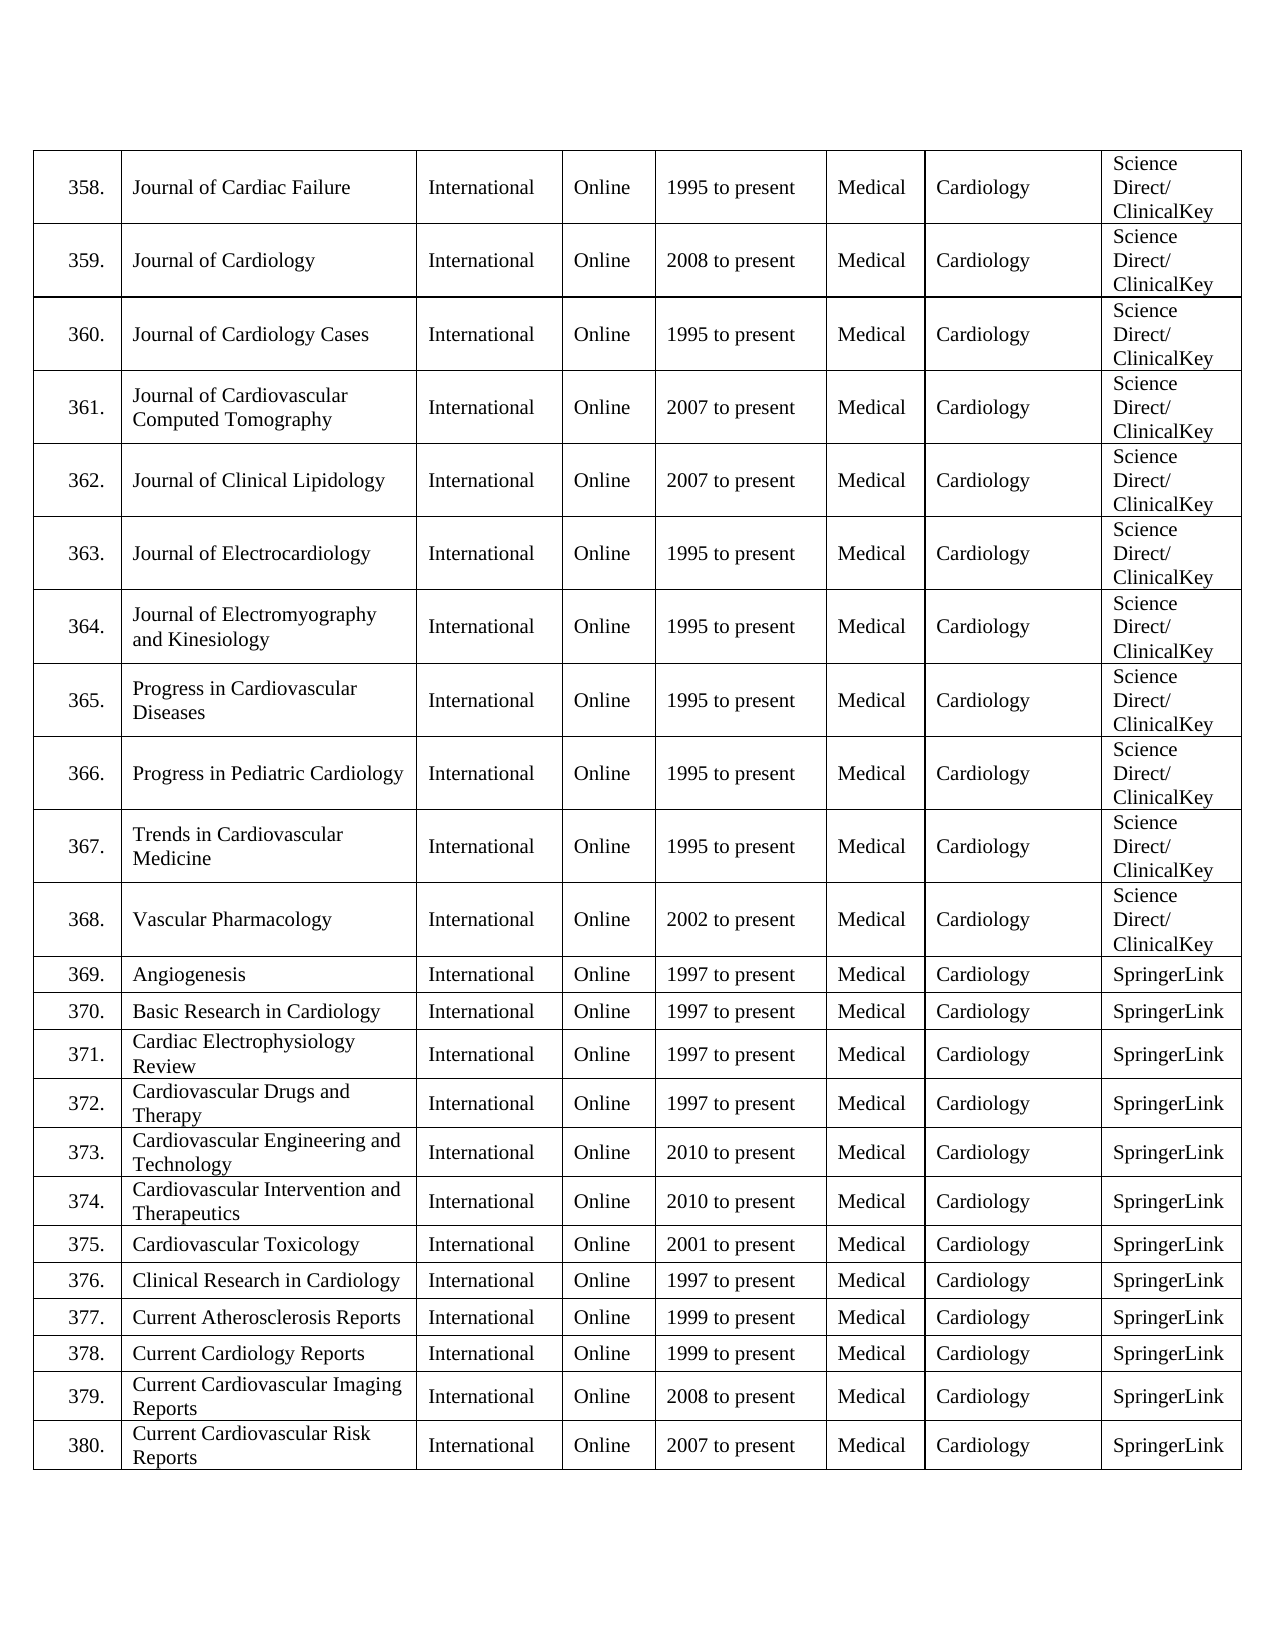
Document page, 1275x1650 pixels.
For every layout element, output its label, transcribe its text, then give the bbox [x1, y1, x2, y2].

table_cell International [417, 298, 562, 370]
table_cell Cardiology [926, 1263, 1101, 1298]
table_cell [34, 590, 121, 663]
table_cell 1995 to present [656, 298, 826, 370]
table_cell [34, 151, 121, 223]
table_cell 2010 to present [656, 1177, 826, 1225]
table_cell Cardiology [926, 810, 1101, 882]
table_cell [34, 1372, 121, 1420]
table_cell Basic Research in Cardiology [122, 993, 416, 1028]
table_cell Cardiology [926, 1299, 1101, 1334]
table_cell International [417, 1336, 562, 1371]
table_cell [34, 371, 121, 443]
table_cell Science Direct/ ClinicalKey [1102, 517, 1241, 589]
table_cell Medical [827, 1263, 924, 1298]
table_cell Cardiology [926, 517, 1101, 589]
table_cell International [417, 1030, 562, 1078]
table_cell SpringerLink [1102, 1128, 1241, 1176]
table_cell Medical [827, 1226, 924, 1262]
table_cell Journal of Electrocardiology [122, 517, 416, 589]
table_cell Progress in Pediatric Cardiology [122, 737, 416, 809]
table_cell International [417, 224, 562, 296]
table_cell International [417, 957, 562, 992]
table_cell Online [563, 1030, 655, 1078]
table_cell International [417, 590, 562, 663]
table_cell Online [563, 810, 655, 882]
table_cell [34, 1177, 121, 1225]
table_cell 1997 to present [656, 1079, 826, 1127]
table_cell Vascular Pharmacology [122, 883, 416, 956]
table_cell Online [563, 1336, 655, 1371]
table_cell [34, 1128, 121, 1176]
table_cell Online [563, 1079, 655, 1127]
table_cell Science Direct/ ClinicalKey [1102, 224, 1241, 296]
table_cell Journal of Cardiology Cases [122, 298, 416, 370]
table_cell Online [563, 1226, 655, 1262]
table_cell [34, 883, 121, 956]
table_cell SpringerLink [1102, 1226, 1241, 1262]
table_cell Angiogenesis [122, 957, 416, 992]
table_cell Cardiology [926, 883, 1101, 956]
table_cell Cardiology [926, 1177, 1101, 1225]
table_cell [34, 517, 121, 589]
table_cell Medical [827, 883, 924, 956]
table_cell 1995 to present [656, 737, 826, 809]
table_cell Cardiology [926, 590, 1101, 663]
table_cell Cardiology [926, 957, 1101, 992]
table_cell Cardiology [926, 371, 1101, 443]
table_cell Online [563, 1299, 655, 1334]
table_cell Online [563, 957, 655, 992]
table_cell Progress in Cardiovascular Diseases [122, 664, 416, 736]
table_cell International [417, 1299, 562, 1334]
table_cell Cardiology [926, 1030, 1101, 1078]
table_cell Science Direct/ ClinicalKey [1102, 883, 1241, 956]
table_cell Medical [827, 371, 924, 443]
table_cell International [417, 1263, 562, 1298]
table_cell Cardiology [926, 1336, 1101, 1371]
table_cell Online [563, 298, 655, 370]
table_cell Online [563, 444, 655, 516]
table_cell Medical [827, 957, 924, 992]
table_cell Medical [827, 590, 924, 663]
table_cell International [417, 1128, 562, 1176]
table_cell SpringerLink [1102, 1299, 1241, 1334]
table_cell Journal of Clinical Lipidology [122, 444, 416, 516]
table_cell Online [563, 1372, 655, 1420]
table_cell Online [563, 224, 655, 296]
table_cell Current Cardiology Reports [122, 1336, 416, 1371]
table_cell Medical [827, 664, 924, 736]
table_cell Medical [827, 993, 924, 1028]
table_cell SpringerLink [1102, 993, 1241, 1028]
table_cell 1995 to present [656, 810, 826, 882]
table_cell [34, 298, 121, 370]
table_cell Medical [827, 1336, 924, 1371]
table_cell Science Direct/ ClinicalKey [1102, 664, 1241, 736]
table_cell Science Direct/ ClinicalKey [1102, 444, 1241, 516]
table_cell International [417, 444, 562, 516]
table_cell 1995 to present [656, 590, 826, 663]
table_cell International [417, 371, 562, 443]
table_cell Online [563, 1128, 655, 1176]
table_cell 1997 to present [656, 957, 826, 992]
table_cell Online [563, 883, 655, 956]
table_cell [34, 444, 121, 516]
table_cell Journal of Electromyography and Kinesiology [122, 590, 416, 663]
table_cell Medical [827, 810, 924, 882]
table_cell Medical [827, 224, 924, 296]
table_cell Current Atherosclerosis Reports [122, 1299, 416, 1334]
table_cell Clinical Research in Cardiology [122, 1263, 416, 1298]
table_cell SpringerLink [1102, 1079, 1241, 1127]
table_cell Medical [827, 1421, 924, 1469]
table_cell Medical [827, 1372, 924, 1420]
table_cell Science Direct/ ClinicalKey [1102, 590, 1241, 663]
table_cell International [417, 1177, 562, 1225]
table_cell Medical [827, 298, 924, 370]
table_cell [34, 1226, 121, 1262]
table_cell International [417, 664, 562, 736]
table_cell Cardiology [926, 1421, 1101, 1469]
table_cell Online [563, 1263, 655, 1298]
table_cell 1995 to present [656, 151, 826, 223]
table_cell SpringerLink [1102, 1030, 1241, 1078]
table_cell Medical [827, 1177, 924, 1225]
table_cell Science Direct/ ClinicalKey [1102, 737, 1241, 809]
table_cell [34, 737, 121, 809]
table_cell Cardiovascular Engineering and Technology [122, 1128, 416, 1176]
table_cell 2010 to present [656, 1128, 826, 1176]
table_cell SpringerLink [1102, 1263, 1241, 1298]
table_cell 1999 to present [656, 1336, 826, 1371]
table_cell [34, 1079, 121, 1127]
table_cell SpringerLink [1102, 957, 1241, 992]
table_cell 2008 to present [656, 224, 826, 296]
table_cell [34, 993, 121, 1028]
table_cell 1999 to present [656, 1299, 826, 1334]
table_cell Medical [827, 1030, 924, 1078]
table_cell [34, 957, 121, 992]
table_cell Cardiac Electrophysiology Review [122, 1030, 416, 1078]
table_cell Cardiology [926, 1372, 1101, 1420]
table_cell Cardiovascular Intervention and Therapeutics [122, 1177, 416, 1225]
table_cell Online [563, 590, 655, 663]
table_cell [34, 1299, 121, 1334]
table_cell Online [563, 371, 655, 443]
table_cell Online [563, 151, 655, 223]
table_cell Online [563, 517, 655, 589]
table_cell Cardiology [926, 224, 1101, 296]
table_cell [34, 224, 121, 296]
table_cell Online [563, 993, 655, 1028]
table_cell 2001 to present [656, 1226, 826, 1262]
table_cell [34, 1263, 121, 1298]
table_cell 1997 to present [656, 1263, 826, 1298]
table_cell Medical [827, 1299, 924, 1334]
table_cell International [417, 517, 562, 589]
table_cell International [417, 810, 562, 882]
table_cell Journal of Cardiology [122, 224, 416, 296]
table_cell Cardiovascular Toxicology [122, 1226, 416, 1262]
table_cell Cardiology [926, 298, 1101, 370]
table_cell [34, 1336, 121, 1371]
table_cell Current Cardiovascular Risk Reports [122, 1421, 416, 1469]
table_cell Science Direct/ ClinicalKey [1102, 151, 1241, 223]
table_cell Online [563, 1177, 655, 1225]
table_cell International [417, 1372, 562, 1420]
table_cell International [417, 1079, 562, 1127]
table_cell International [417, 1421, 562, 1469]
table_cell SpringerLink [1102, 1177, 1241, 1225]
table_cell International [417, 883, 562, 956]
table_cell Journal of Cardiovascular Computed Tomography [122, 371, 416, 443]
table_cell [34, 664, 121, 736]
table_cell International [417, 1226, 562, 1262]
table_cell International [417, 151, 562, 223]
table_cell 2007 to present [656, 1421, 826, 1469]
table_cell Online [563, 737, 655, 809]
table_cell Cardiology [926, 444, 1101, 516]
table_cell Current Cardiovascular Imaging Reports [122, 1372, 416, 1420]
table_cell SpringerLink [1102, 1336, 1241, 1371]
table_cell SpringerLink [1102, 1372, 1241, 1420]
table_cell Cardiology [926, 151, 1101, 223]
table_cell Medical [827, 1128, 924, 1176]
table_cell [34, 1030, 121, 1078]
table_cell 1997 to present [656, 993, 826, 1028]
table_cell Medical [827, 1079, 924, 1127]
table_cell 1995 to present [656, 664, 826, 736]
table_cell Medical [827, 444, 924, 516]
table_cell International [417, 993, 562, 1028]
table_cell Online [563, 664, 655, 736]
table_cell 1997 to present [656, 1030, 826, 1078]
table_cell Science Direct/ ClinicalKey [1102, 810, 1241, 882]
table_cell [34, 1421, 121, 1469]
table_cell International [417, 737, 562, 809]
table_cell Science Direct/ ClinicalKey [1102, 298, 1241, 370]
table_cell 2007 to present [656, 371, 826, 443]
table_cell Cardiovascular Drugs and Therapy [122, 1079, 416, 1127]
table_cell Medical [827, 151, 924, 223]
table_cell 1995 to present [656, 517, 826, 589]
table_cell Cardiology [926, 993, 1101, 1028]
table_cell [34, 810, 121, 882]
table_cell SpringerLink [1102, 1421, 1241, 1469]
table_cell 2007 to present [656, 444, 826, 516]
table_cell Journal of Cardiac Failure [122, 151, 416, 223]
table_cell Cardiology [926, 1226, 1101, 1262]
table_cell Cardiology [926, 1079, 1101, 1127]
table_cell Medical [827, 517, 924, 589]
table_cell Trends in Cardiovascular Medicine [122, 810, 416, 882]
table_cell Cardiology [926, 664, 1101, 736]
table_cell 2002 to present [656, 883, 826, 956]
table_cell Science Direct/ ClinicalKey [1102, 371, 1241, 443]
table_cell 2008 to present [656, 1372, 826, 1420]
table_cell Cardiology [926, 1128, 1101, 1176]
table_cell Medical [827, 737, 924, 809]
table_cell Cardiology [926, 737, 1101, 809]
table_cell Online [563, 1421, 655, 1469]
